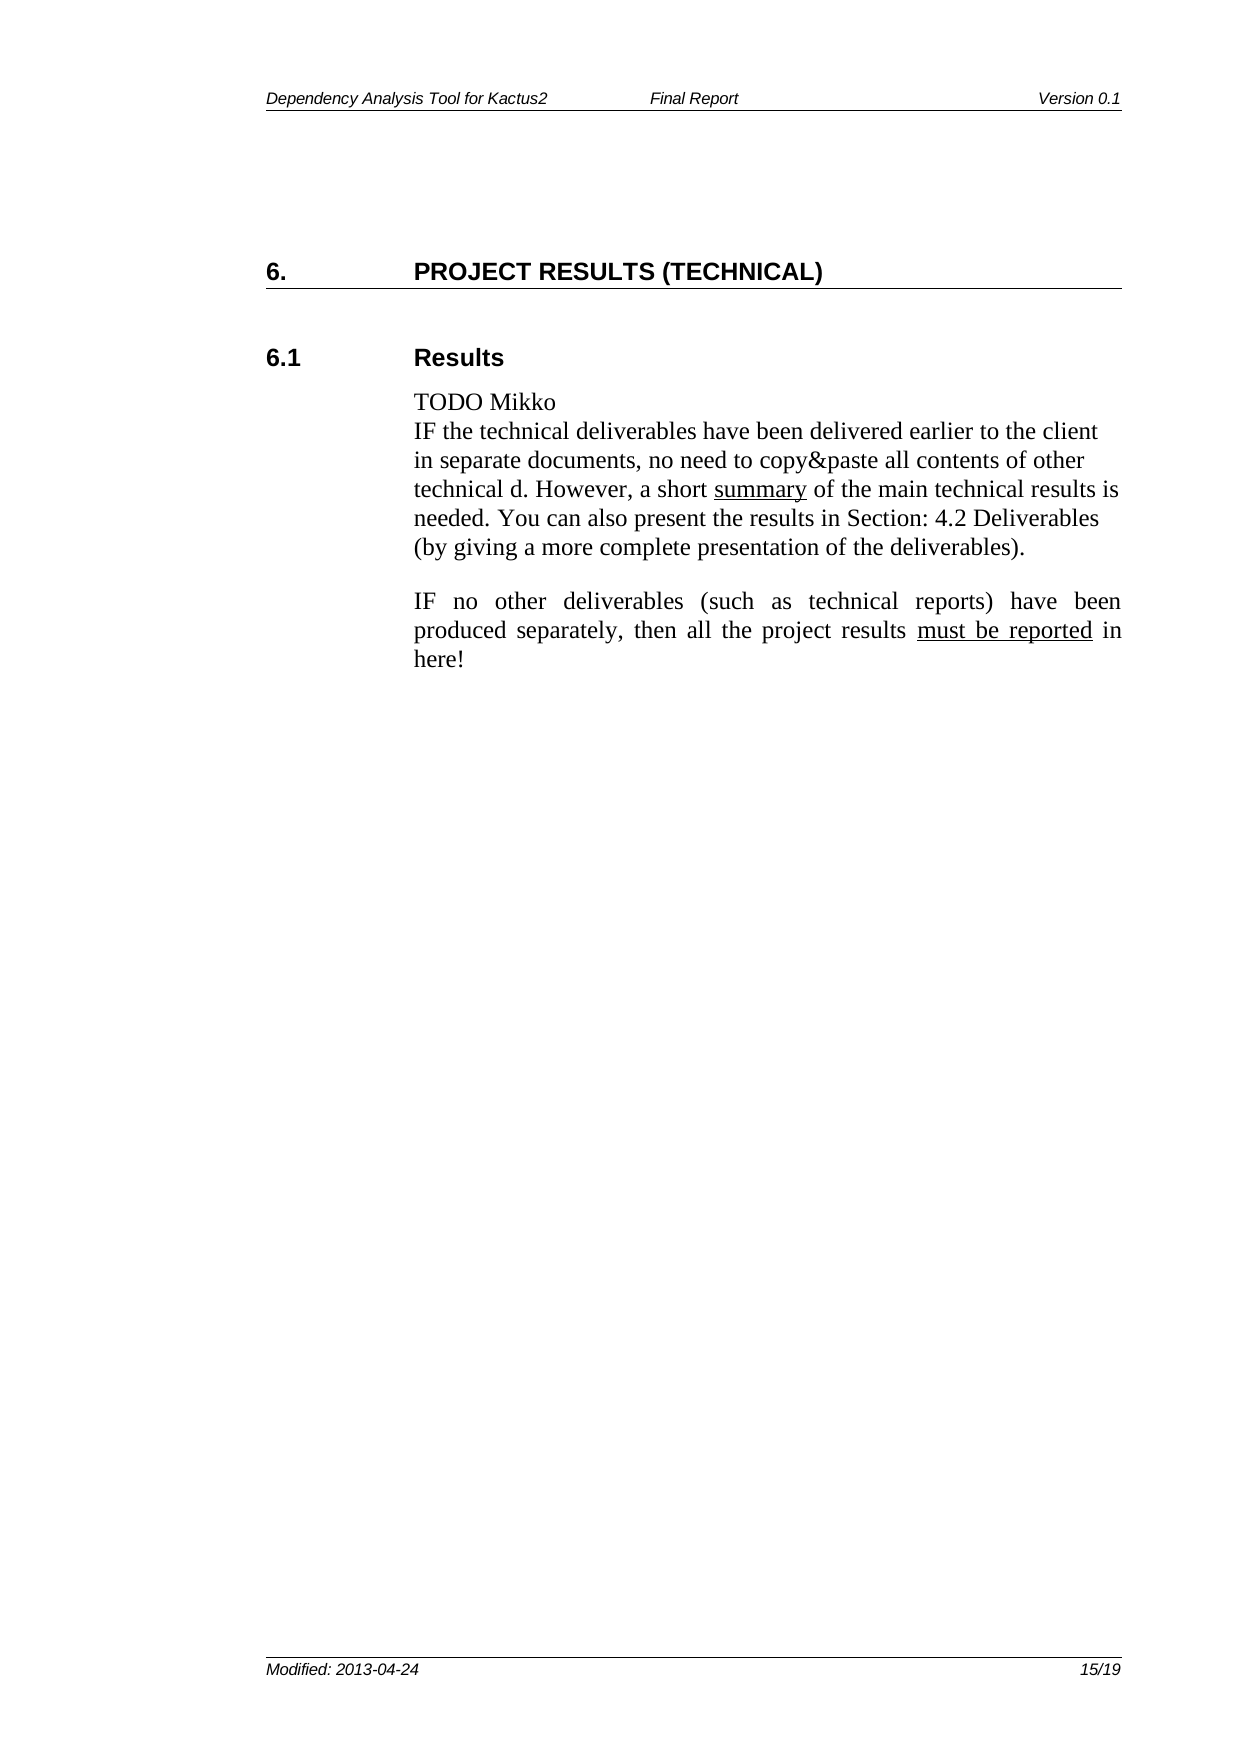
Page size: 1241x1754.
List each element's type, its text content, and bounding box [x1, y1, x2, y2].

text IF no other deliverables (such as technical reports) have been produced separately, then all the project results must be reported in here! [413, 586, 1122, 673]
subtitle Results [266, 343, 1122, 372]
text TODO Mikko IF the technical deliverables have been delivered earlier to the client in separate documents, no need to copy&paste all contents of other technical d. However, a short summary of the main technical results is needed. You can also present the results in Section: 4.2 Deliverables (by giving a more complete presentation of the deliverables). [413, 387, 1122, 561]
subtitle Project Results (Technical) [266, 257, 1122, 288]
